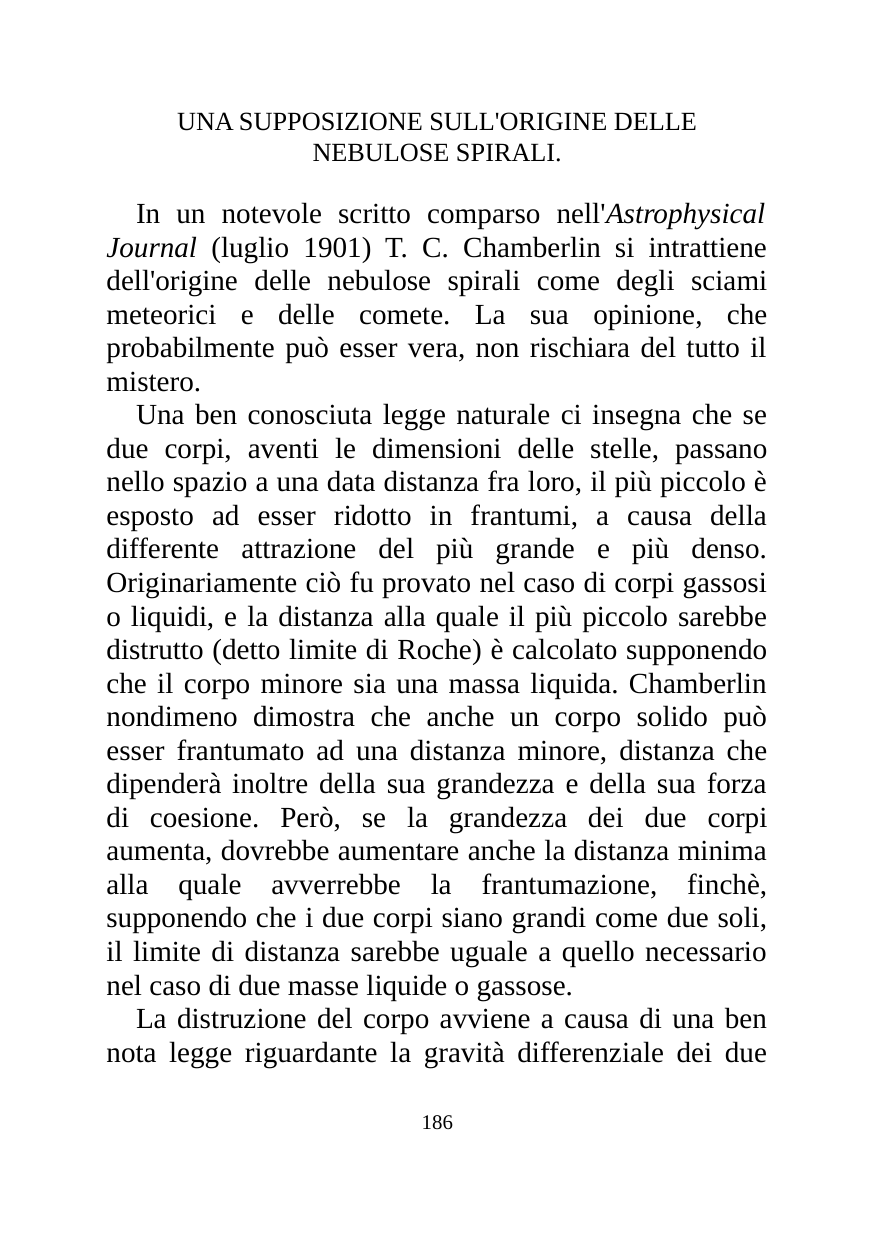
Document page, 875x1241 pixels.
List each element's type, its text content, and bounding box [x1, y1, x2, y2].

text La distruzione del corpo avviene a causa di una ben nota legge riguardante la gravità differenziale dei due [106, 1001, 768, 1068]
text In un notevole scritto comparso nell'Astrophysical Journal (luglio 1901) T. C. Chamberlin si intrattiene dell'origine delle nebulose spirali come degli sciami meteorici e delle comete. La sua opinione, che probabilmente può esser vera, non rischiara del tutto il mistero. [106, 196, 768, 397]
subtitle UNA SUPPOSIZIONE SULL'ORIGINE DELLE NEBULOSE SPIRALI. [106, 106, 768, 167]
text Una ben conosciuta legge naturale ci insegna che se due corpi, aventi le dimensioni delle stelle, passano nello spazio a una data distanza fra loro, il più piccolo è esposto ad esser ridotto in frantumi, a causa della differente attrazione del più grande e più denso. Originariamente ciò fu provato nel caso di corpi gassosi o liquidi, e la distanza alla quale il più piccolo sarebbe distrutto (detto limite di Roche) è calcolato supponendo che il corpo minore sia una massa liquida. Chamberlin nondimeno dimostra che anche un corpo solido può esser frantumato ad una distanza minore, distanza che dipenderà inoltre della sua grandezza e della sua forza di coesione. Però, se la grandezza dei due corpi aumenta, dovrebbe aumentare anche la distanza minima alla quale avverrebbe la frantumazione, finchè, supponendo che i due corpi siano grandi come due soli, il limite di distanza sarebbe uguale a quello necessario nel caso di due masse liquide o gassose. [106, 397, 768, 1001]
